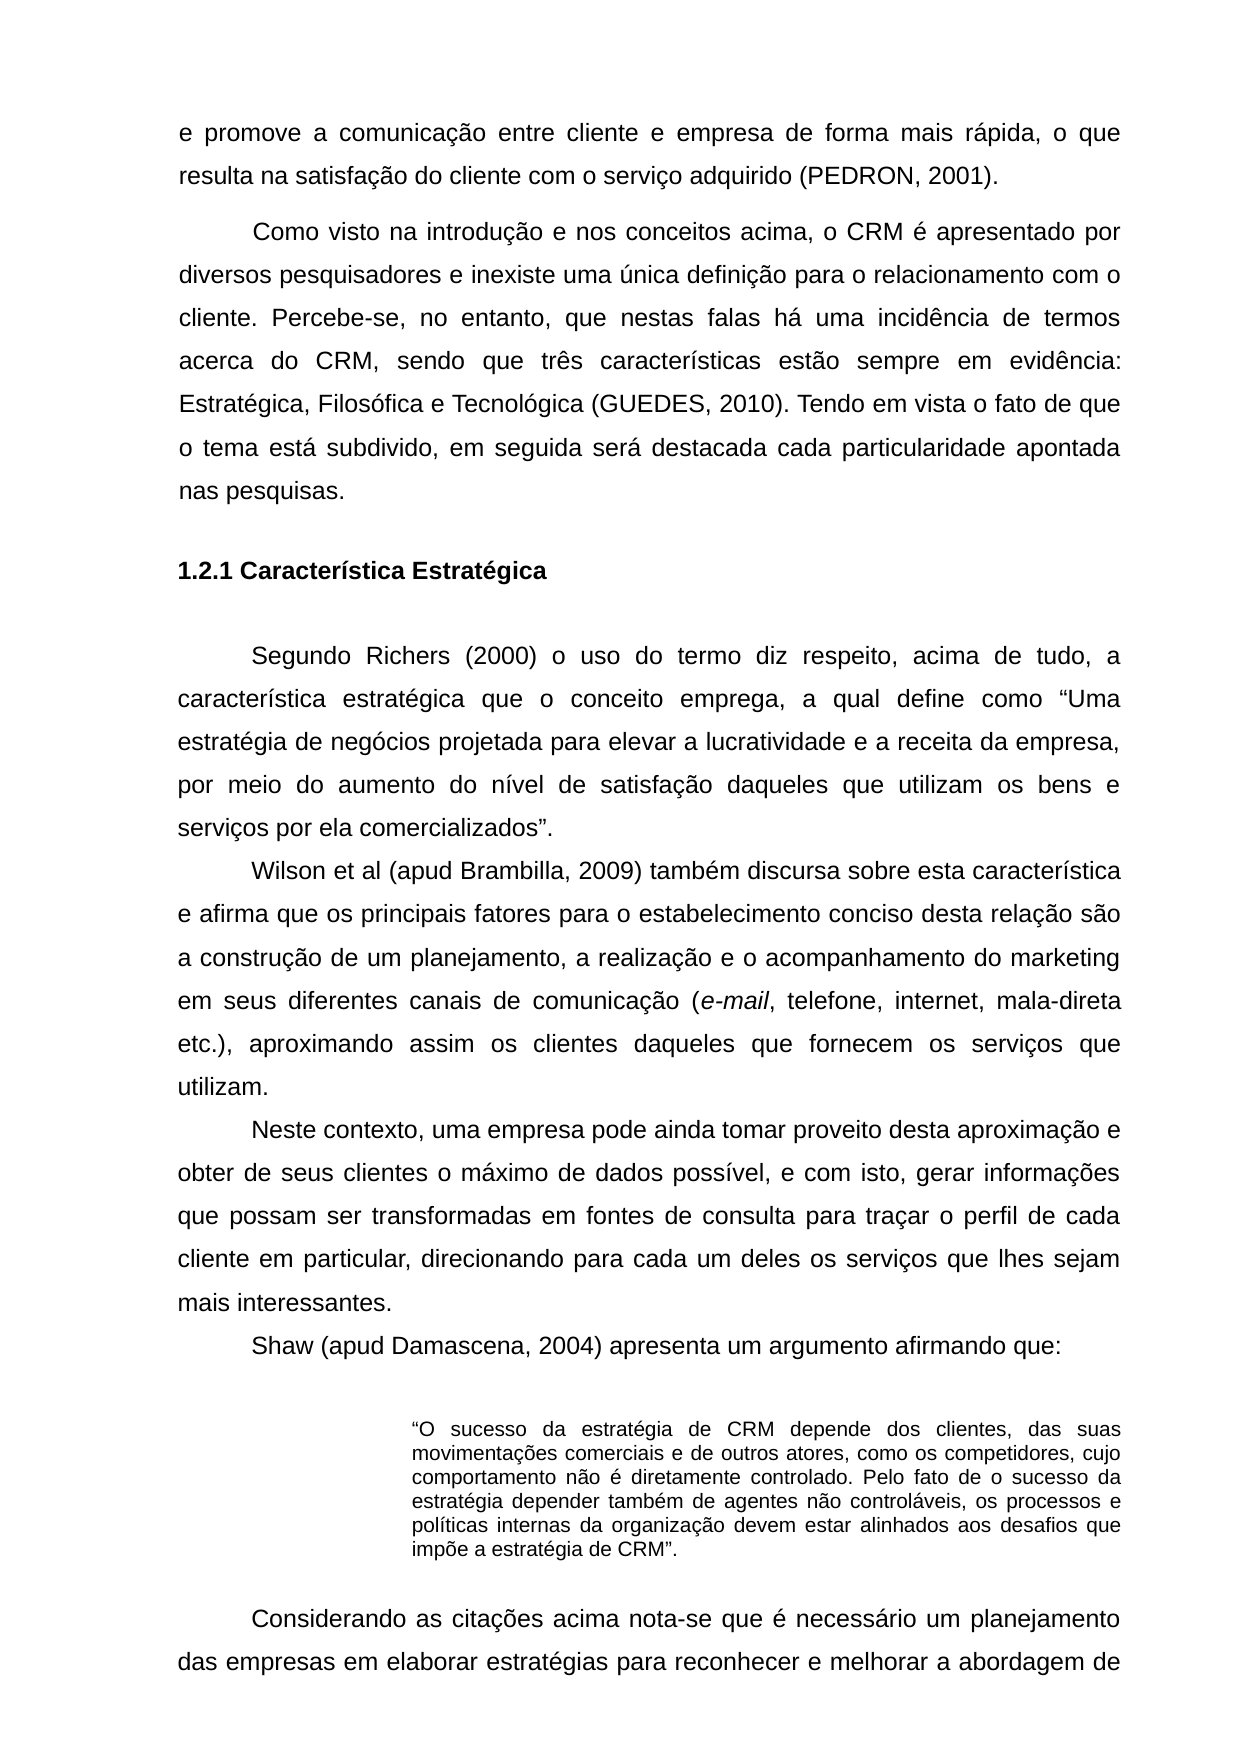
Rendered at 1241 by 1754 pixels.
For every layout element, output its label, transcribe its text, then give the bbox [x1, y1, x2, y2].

text Shaw (apud Damascena, 2004) apresenta um argumento afirmando que: [177, 1331, 1122, 1359]
text “O sucesso da estratégia de CRM depende dos clientes, das suas movimentações comerciais e de outros atores, como os competidores, cujo comportamento não é diretamente controlado. Pelo fato de o sucesso da estratégia depender também de agentes não controláveis, os processos e políticas internas da organização devem estar alinhados aos desafios que impõe a estratégia de CRM”. [412, 1417, 1122, 1561]
text Neste contexto, uma empresa pode ainda tomar proveito desta aproximação e obter de seus clientes o máximo de dados possível, e com isto, gerar informações que possam ser transformadas em fontes de consulta para traçar o perfil de cada cliente em particular, direcionando para cada um deles os serviços que lhes sejam mais interessantes. [177, 1115, 1122, 1316]
text Segundo Richers (2000) o uso do termo diz respeito, acima de tudo, a característica estratégica que o conceito emprega, a qual define como “Uma estratégia de negócios projetada para elevar a lucratividade e a receita da empresa, por meio do aumento do nível de satisfação daqueles que utilizam os bens e serviços por ela comercializados”. [177, 641, 1122, 842]
text e promove a comunicação entre cliente e empresa de forma mais rápida, o que resulta na satisfação do cliente com o serviço adquirido (PEDRON, 2001). [178, 118, 1122, 190]
text Considerando as citações acima nota-se que é necessário um planejamento das empresas em elaborar estratégias para reconhecer e melhorar a abordagem de [177, 1604, 1122, 1676]
subtitle 1.2.1 Característica Estratégica [177, 556, 1122, 585]
text Como visto na introdução e nos conceitos acima, o CRM é apresentado por diversos pesquisadores e inexiste uma única definição para o relacionamento com o cliente. Percebe-se, no entanto, que nestas falas há uma incidência de termos acerca do CRM, sendo que três características estão sempre em evidência: Estratégica, Filosófica e Tecnológica (GUEDES, 2010). Tendo em vista o fato de que o tema está subdivido, em seguida será destacada cada particularidade apontada nas pesquisas. [178, 217, 1122, 504]
text Wilson et al (apud Brambilla, 2009) também discursa sobre esta característica e afirma que os principais fatores para o estabelecimento conciso desta relação são a construção de um planejamento, a realização e o acompanhamento do marketing em seus diferentes canais de comunicação (e-mail, telefone, internet, mala-direta etc.), aproximando assim os clientes daqueles que fornecem os serviços que utilizam. [177, 856, 1122, 1101]
